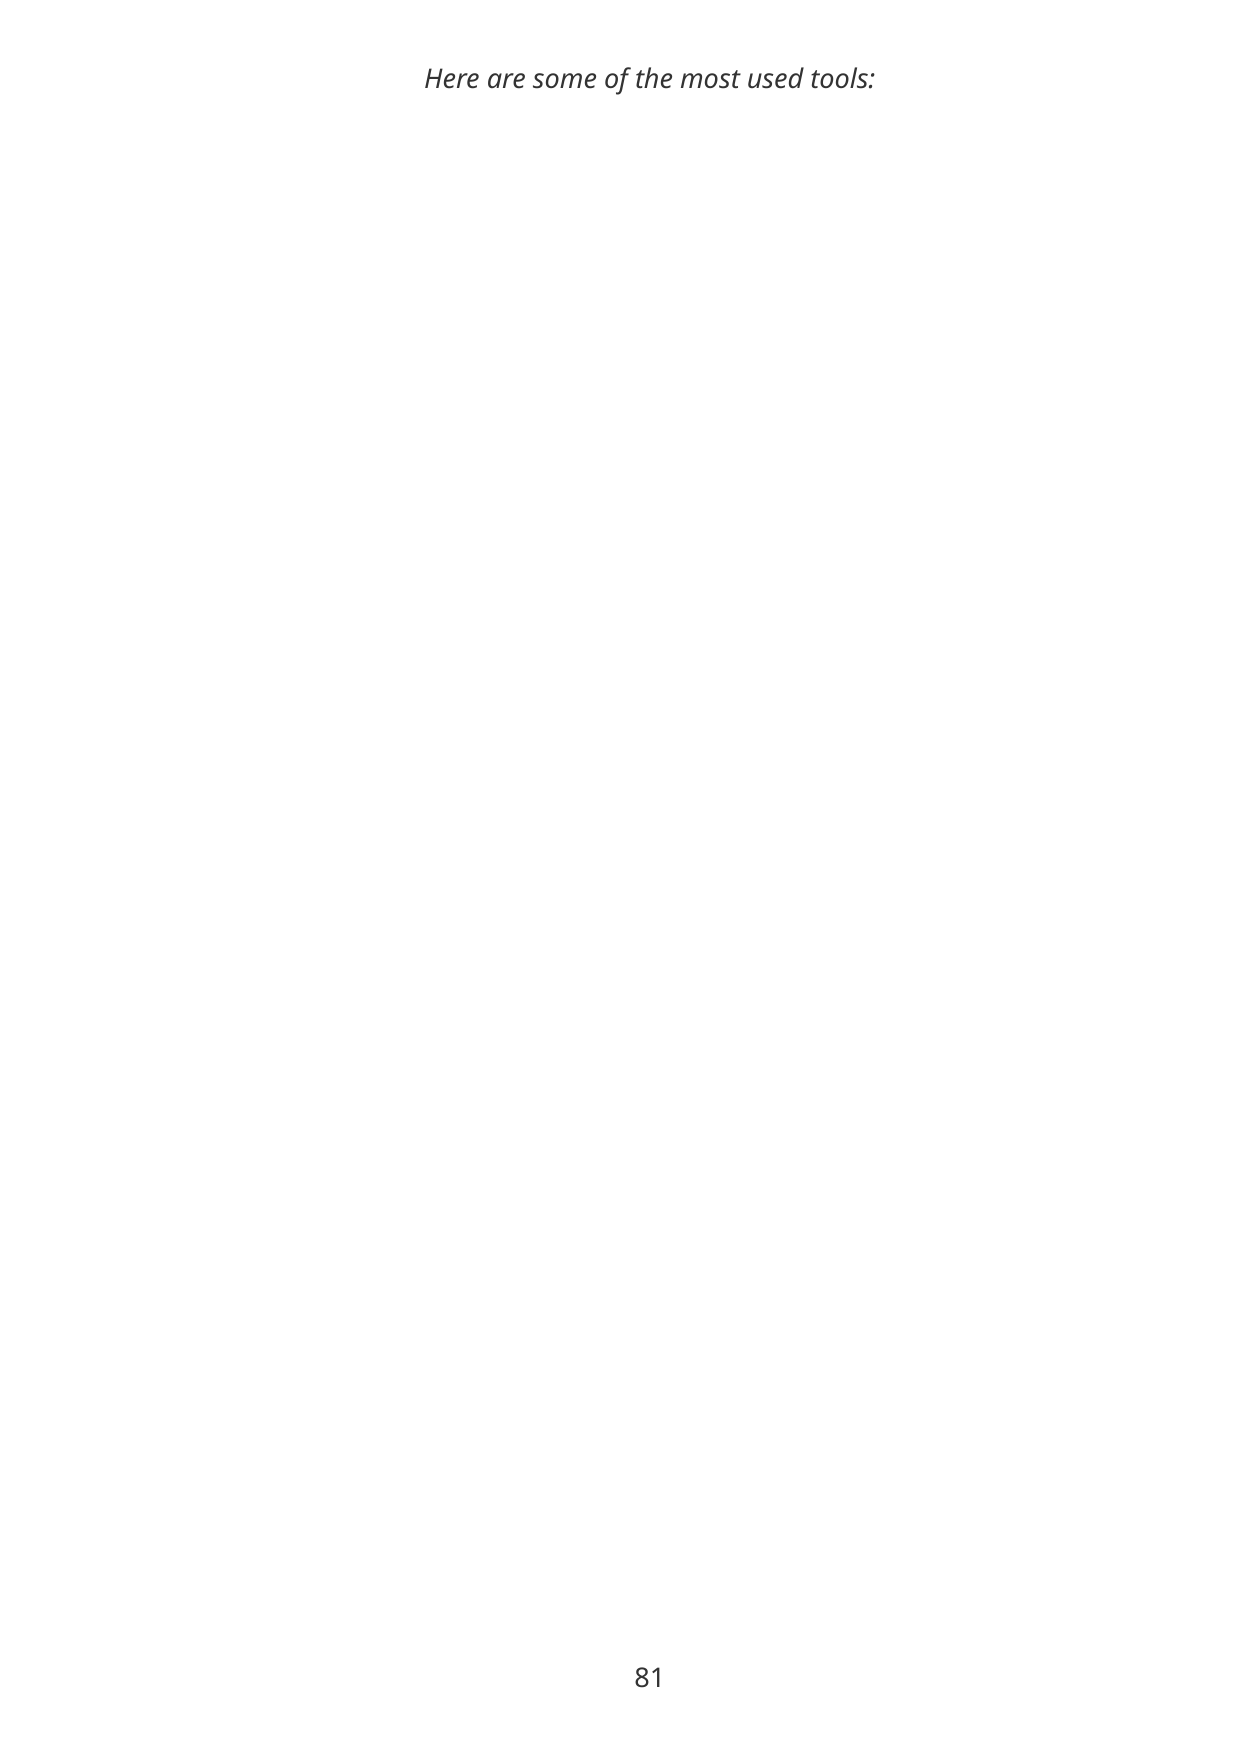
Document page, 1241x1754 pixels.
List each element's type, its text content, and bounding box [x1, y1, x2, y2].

text Here are some of the most used tools: [118, 59, 1181, 96]
